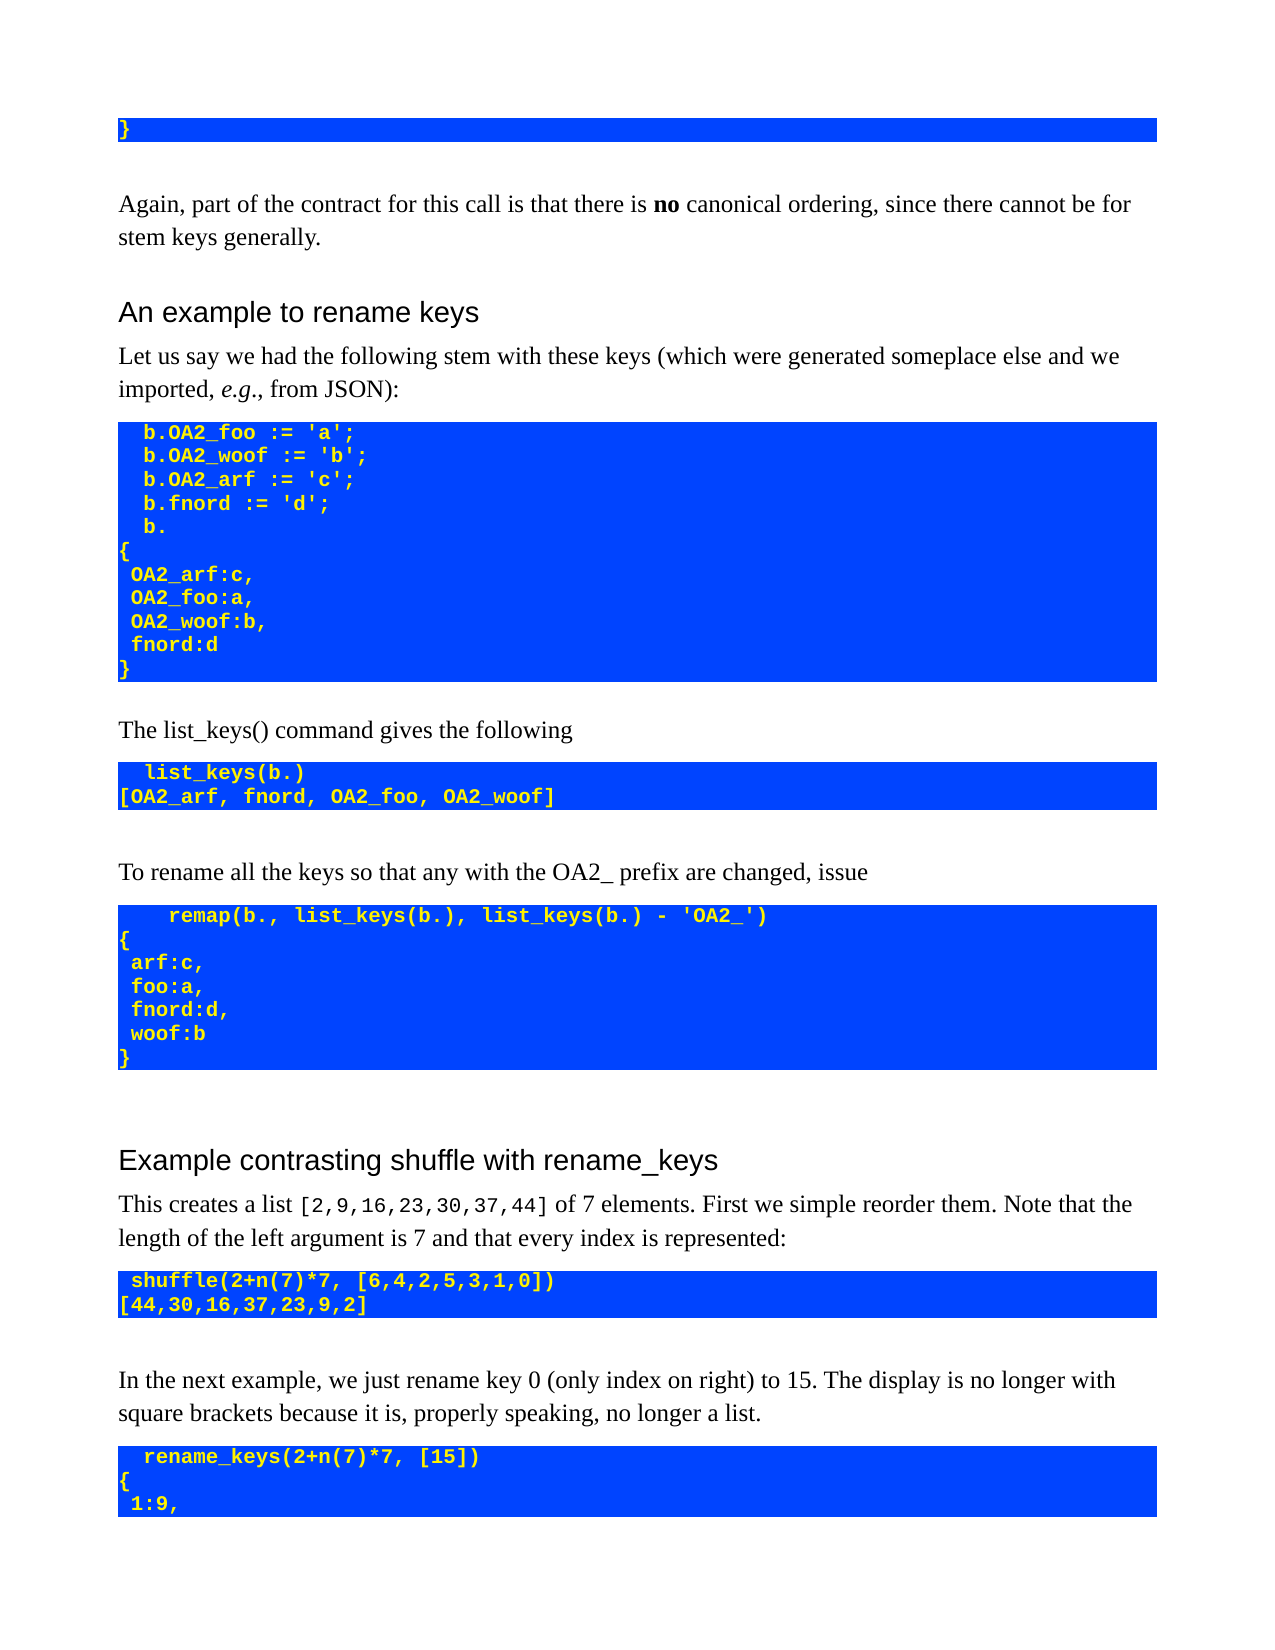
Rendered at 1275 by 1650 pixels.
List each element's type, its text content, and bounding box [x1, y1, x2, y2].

text OA2_woof:b, [118, 611, 1157, 634]
text b. [118, 516, 1157, 540]
text [OA2_arf, fnord, OA2_foo, OA2_woof] [118, 786, 1157, 810]
text b.OA2_arf := 'c'; [118, 469, 1157, 493]
text foo:a, [118, 976, 1157, 999]
text Let us say we had the following stem with these keys (which were generated someplace else and we imported, e.g., from JSON): [118, 341, 1157, 403]
text rename_keys(2+n(7)*7, [15]) [118, 1446, 1157, 1470]
text Again, part of the contract for this call is that there is no canonical ordering, since there cannot be for stem keys generally. [118, 189, 1157, 251]
text arf:c, [118, 952, 1157, 976]
subtitle An example to rename keys [118, 295, 1157, 328]
text b.fnord := 'd'; [118, 493, 1157, 516]
text shuffle(2+n(7)*7, [6,4,2,5,3,1,0]) [118, 1271, 1157, 1294]
text fnord:d [118, 634, 1157, 658]
text remap(b., list_keys(b.), list_keys(b.) - 'OA2_') [118, 905, 1157, 928]
text } [118, 118, 1157, 142]
text list_keys(b.) [118, 762, 1157, 786]
text } [118, 1047, 1157, 1070]
text In the next example, we just rename key 0 (only index on right) to 15. The display is no longer with square brackets because it is, properly speaking, no longer a list. [118, 1365, 1157, 1427]
subtitle Example contrasting shuffle with rename_keys [118, 1143, 1157, 1177]
text OA2_foo:a, [118, 587, 1157, 611]
text [44,30,16,37,23,9,2] [118, 1294, 1157, 1318]
text OA2_arf:c, [118, 563, 1157, 587]
text 1:9, [118, 1493, 1157, 1517]
text b.OA2_foo := 'a'; [118, 422, 1157, 445]
text } [118, 658, 1157, 682]
text To rename all the keys so that any with the OA2_ prefix are changed, issue [118, 857, 1157, 886]
text b.OA2_woof := 'b'; [118, 445, 1157, 469]
text woof:b [118, 1023, 1157, 1047]
text This creates a list [2,9,16,23,30,37,44] of 7 elements. First we simple reorder them. Note that the length of the left argument is 7 and that every index is represented: [118, 1189, 1157, 1252]
text { [118, 928, 1157, 952]
text fnord:d, [118, 999, 1157, 1023]
text { [118, 1470, 1157, 1493]
text { [118, 540, 1157, 563]
text The list_keys() command gives the following [118, 682, 1157, 743]
